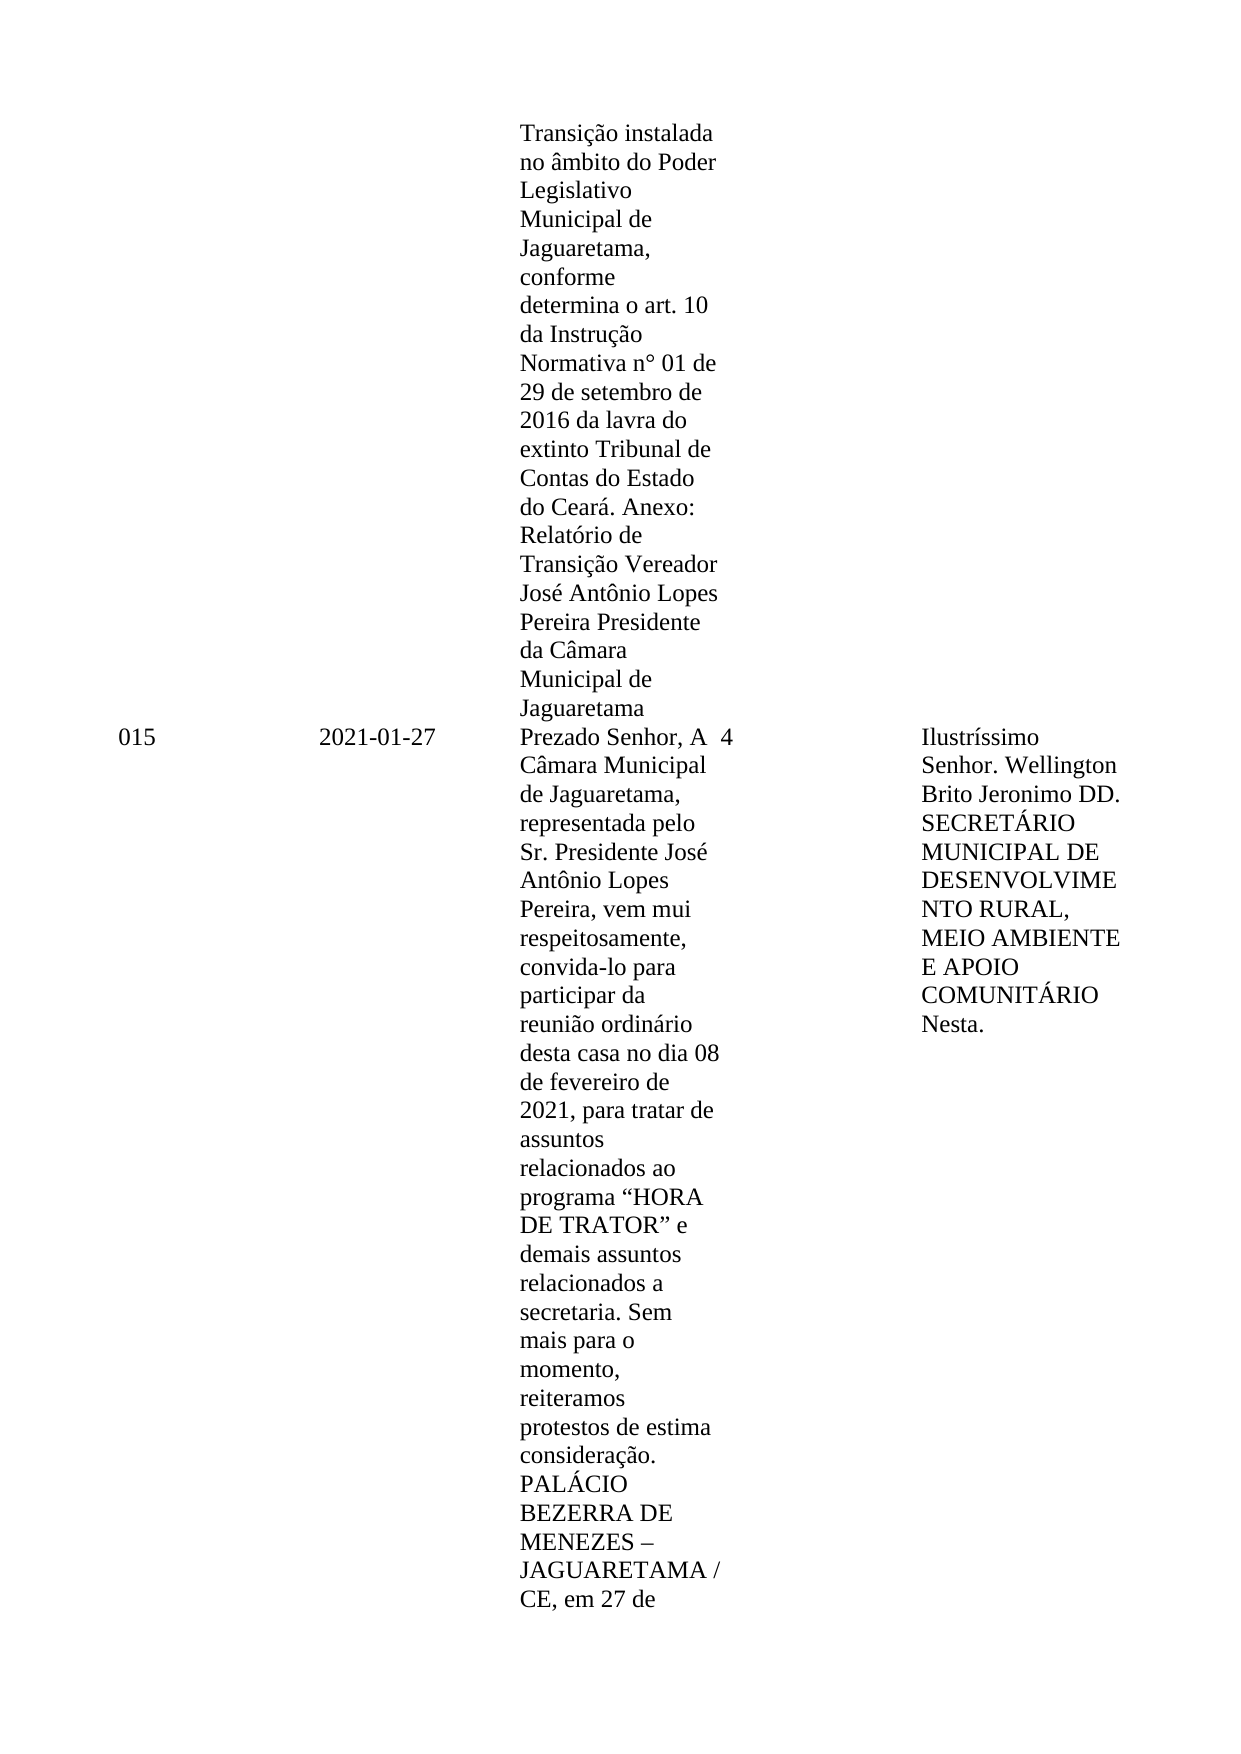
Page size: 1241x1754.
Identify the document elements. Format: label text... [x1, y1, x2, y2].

table_cell 015 [118, 722, 319, 1613]
table_cell Transição instalada no âmbito do Poder Legislativo Municipal de Jaguaretama, conforme determina o art. 10 da Instrução Normativa n° 01 de 29 de setembro de 2016 da lavra do extinto Tribunal de Contas do Estado do Ceará. Anexo: Relatório de Transição Vereador José Antônio Lopes Pereira Presidente da Câmara Municipal de Jaguaretama [520, 118, 720, 722]
table_cell [118, 118, 319, 722]
table_cell [319, 118, 519, 722]
table_cell 4 [720, 722, 921, 1613]
table_cell [720, 118, 921, 722]
table_cell [921, 118, 1122, 722]
table_cell 2021-01-27 [319, 722, 519, 1613]
table_cell Prezado Senhor, A Câmara Municipal de Jaguaretama, representada pelo Sr. Presidente José Antônio Lopes Pereira, vem mui respeitosamente, convida-lo para participar da reunião ordinário desta casa no dia 08 de fevereiro de 2021, para tratar de assuntos relacionados ao programa “HORA DE TRATOR” e demais assuntos relacionados a secretaria. Sem mais para o momento, reiteramos protestos de estima consideração. PALÁCIO BEZERRA DE MENEZES – JAGUARETAMA / CE, em 27 de [520, 722, 720, 1613]
table_cell Ilustríssimo Senhor. Wellington Brito Jeronimo DD. SECRETÁRIO MUNICIPAL DE DESENVOLVIMENTO RURAL, MEIO AMBIENTE E APOIO COMUNITÁRIO Nesta. [921, 722, 1122, 1613]
